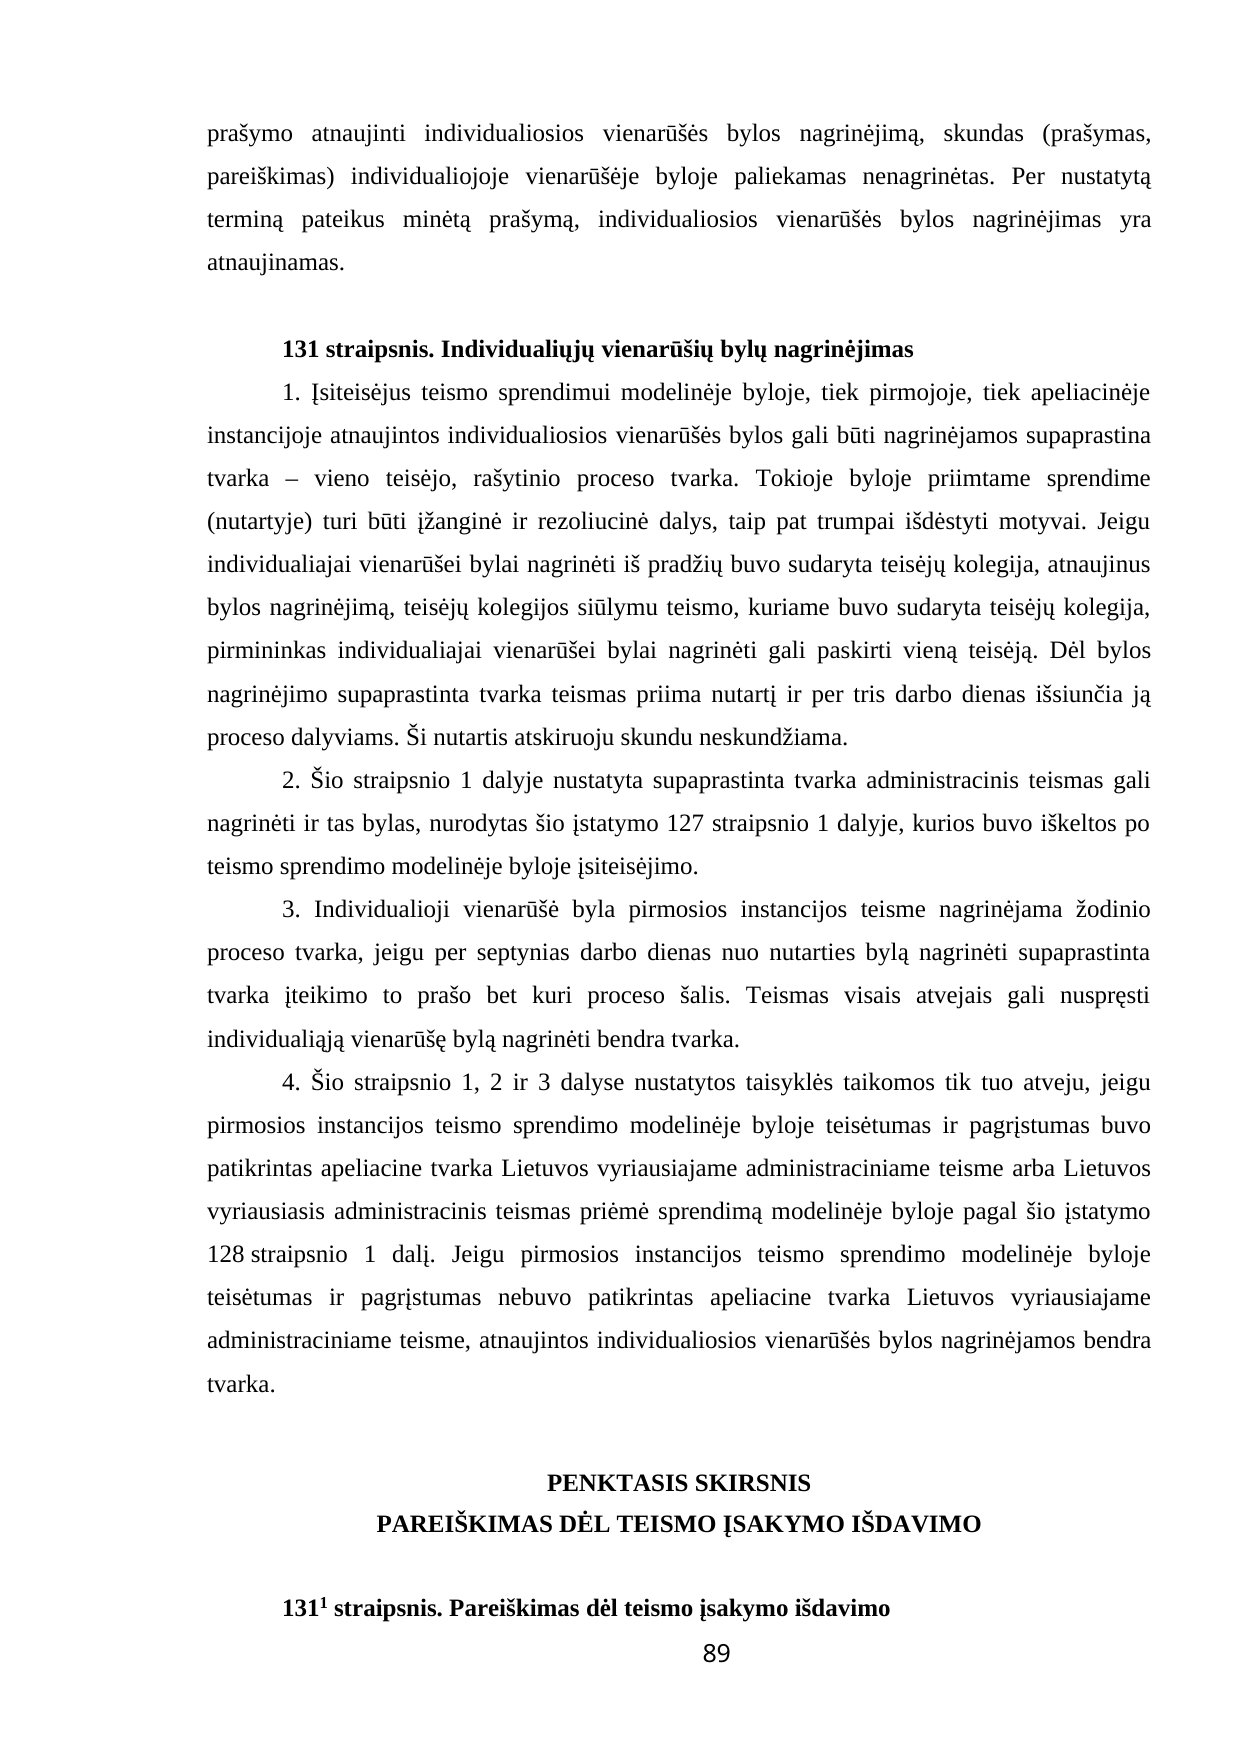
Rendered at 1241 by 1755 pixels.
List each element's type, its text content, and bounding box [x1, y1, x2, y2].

text PAREIŠKIMAS DĖL TEISMO ĮSAKYMO IŠDAVIMO [207, 1497, 1152, 1538]
text 1311 straipsnis. Pareiškimas dėl teismo įsakymo išdavimo [207, 1580, 1152, 1622]
text prašymo atnaujinti individualiosios vienarūšės bylos nagrinėjimą, skundas (prašymas, pareiškimas) individualiojoje vienarūšėje byloje paliekamas nenagrinėtas. Per nustatytą terminą pateikus minėtą prašymą, individualiosios vienarūšės bylos nagrinėjimas yra atnaujinamas. [207, 118, 1152, 276]
text 4. Šio straipsnio 1, 2 ir 3 dalyse nustatytos taisyklės taikomos tik tuo atveju, jeigu pirmosios instancijos teismo sprendimo modelinėje byloje teisėtumas ir pagrįstumas buvo patikrintas apeliacine tvarka Lietuvos vyriausiajame administraciniame teisme arba Lietuvos vyriausiasis administracinis teismas priėmė sprendimą modelinėje byloje pagal šio įstatymo 128 straipsnio 1 dalį. Jeigu pirmosios instancijos teismo sprendimo modelinėje byloje teisėtumas ir pagrįstumas nebuvo patikrintas apeliacine tvarka Lietuvos vyriausiajame administraciniame teisme, atnaujintos individualiosios vienarūšės bylos nagrinėjamos bendra tvarka. [207, 1067, 1152, 1397]
text 1. Įsiteisėjus teismo sprendimui modelinėje byloje, tiek pirmojoje, tiek apeliacinėje instancijoje atnaujintos individualiosios vienarūšės bylos gali būti nagrinėjamos supaprastina tvarka – vieno teisėjo, rašytinio proceso tvarka. Tokioje byloje priimtame sprendime (nutartyje) turi būti įžanginė ir rezoliucinė dalys, taip pat trumpai išdėstyti motyvai. Jeigu individualiajai vienarūšei bylai nagrinėti iš pradžių buvo sudaryta teisėjų kolegija, atnaujinus bylos nagrinėjimą, teisėjų kolegijos siūlymu teismo, kuriame buvo sudaryta teisėjų kolegija, pirmininkas individualiajai vienarūšei bylai nagrinėti gali paskirti vieną teisėją. Dėl bylos nagrinėjimo supaprastinta tvarka teismas priima nutartį ir per tris darbo dienas išsiunčia ją proceso dalyviams. Ši nutartis atskiruoju skundu neskundžiama. [207, 377, 1152, 751]
text 2. Šio straipsnio 1 dalyje nustatyta supaprastinta tvarka administracinis teismas gali nagrinėti ir tas bylas, nurodytas šio įstatymo 127 straipsnio 1 dalyje, kurios buvo iškeltos po teismo sprendimo modelinėje byloje įsiteisėjimo. [207, 765, 1152, 880]
text 3. Individualioji vienarūšė byla pirmosios instancijos teisme nagrinėjama žodinio proceso tvarka, jeigu per septynias darbo dienas nuo nutarties bylą nagrinėti supaprastinta tvarka įteikimo to prašo bet kuri proceso šalis. Teismas visais atvejais gali nuspręsti individualiąją vienarūšę bylą nagrinėti bendra tvarka. [207, 894, 1152, 1052]
text PENKTASIS SKIRSNIS [207, 1455, 1152, 1497]
text 131 straipsnis. Individualiųjų vienarūšių bylų nagrinėjimas [207, 334, 1152, 362]
